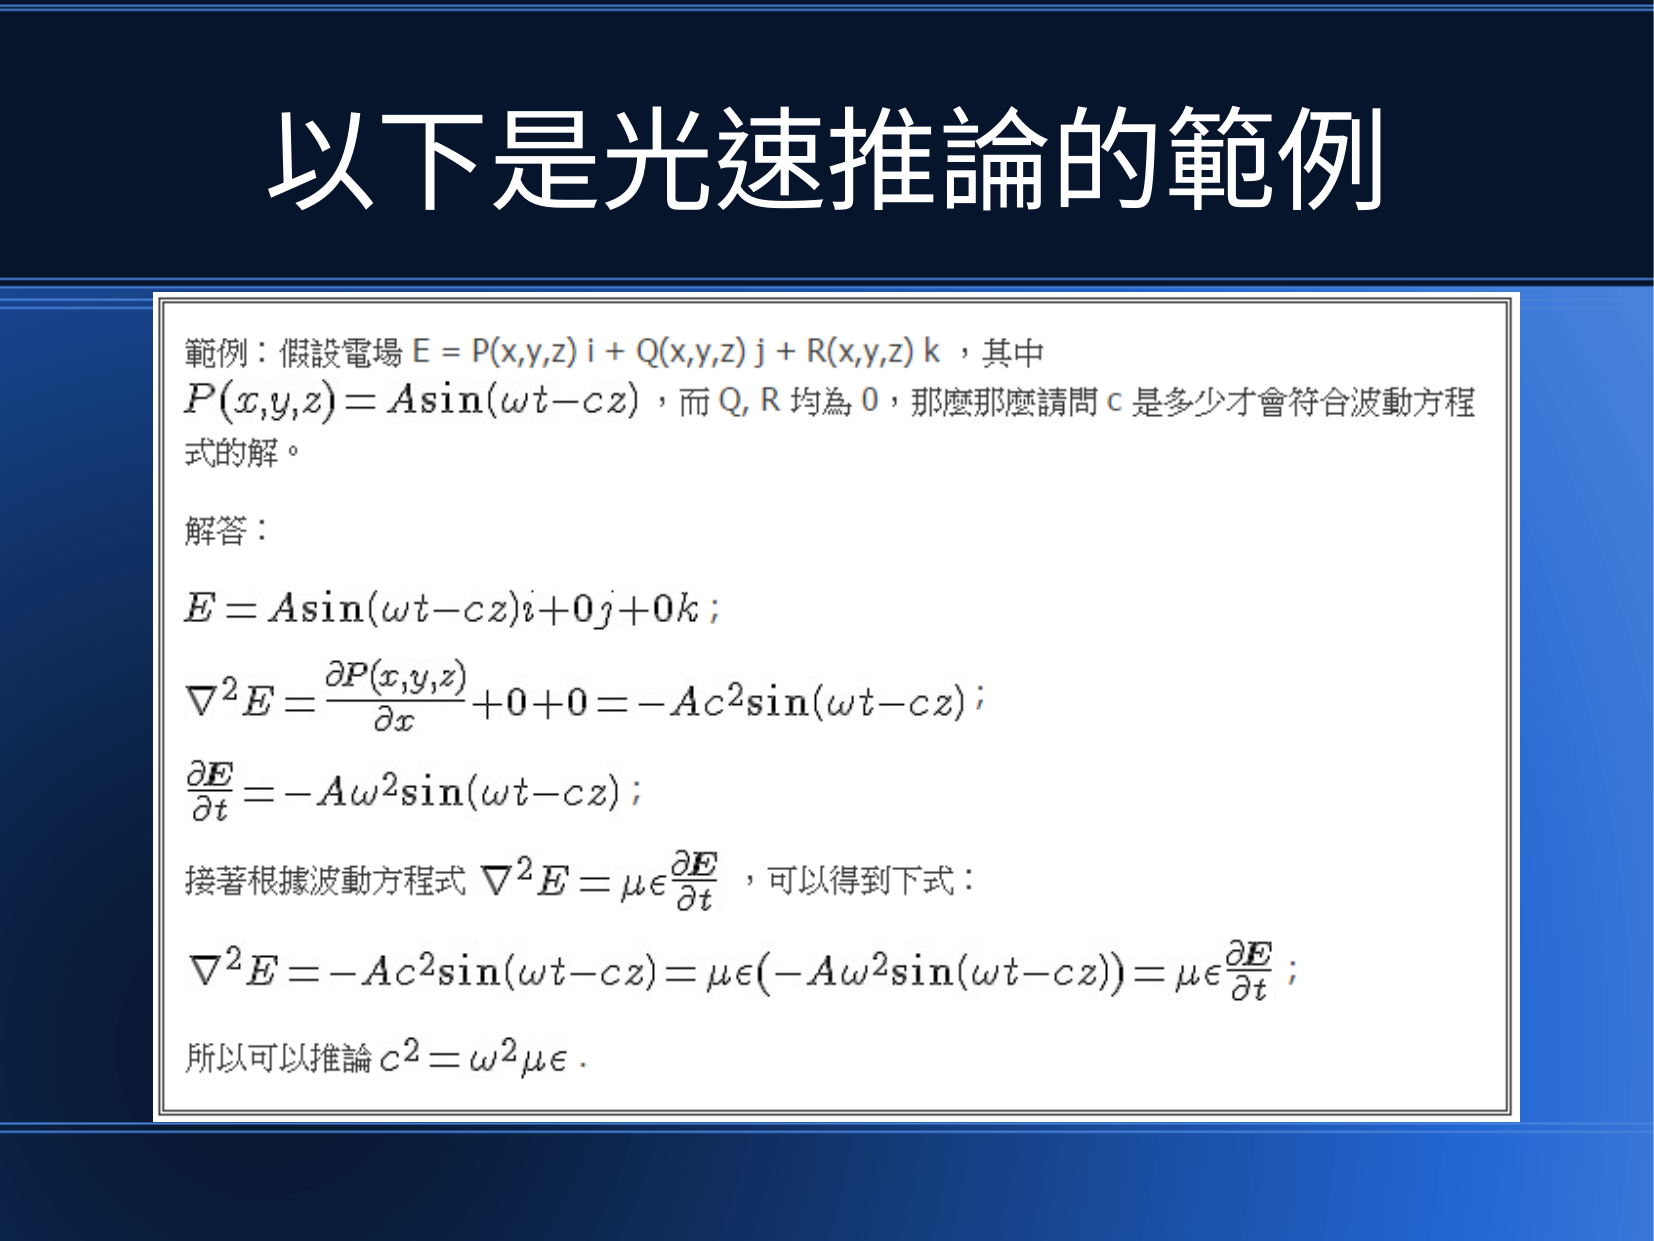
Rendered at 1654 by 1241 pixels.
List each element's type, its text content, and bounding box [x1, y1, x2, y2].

title 以下是光速推論的範例 [82, 49, 1571, 257]
picture [0, 0, 1654, 1241]
